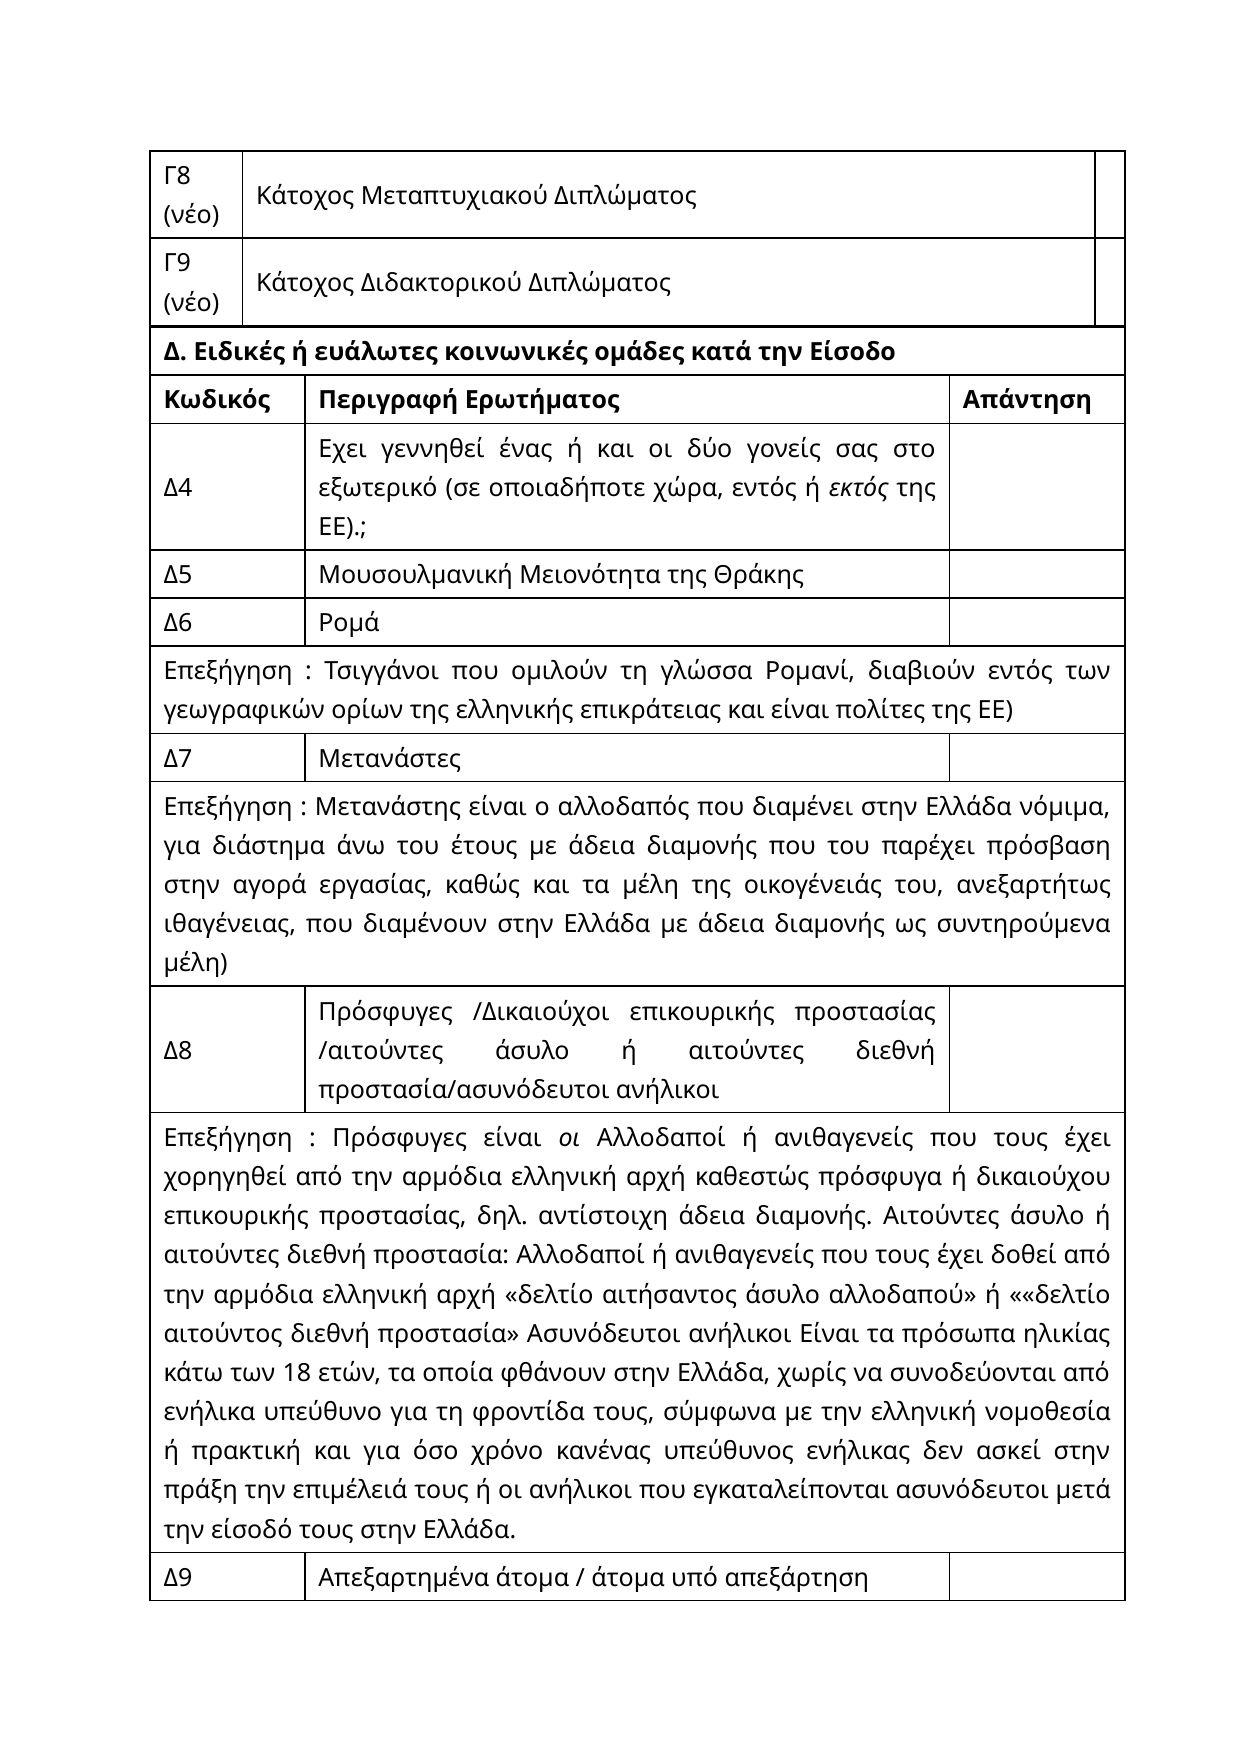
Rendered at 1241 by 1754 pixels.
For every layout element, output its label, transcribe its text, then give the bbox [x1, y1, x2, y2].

table_cell Πρόσφυγες /Δικαιούχοι επικουρικής προστασίας /αιτούντες άσυλο ή αιτούντες διεθνή προστασία/ασυνόδευτοι ανήλικοι [306, 987, 949, 1112]
table_cell Γ9 (νέο) [151, 239, 242, 324]
table_cell Δ9 [151, 1553, 304, 1600]
table_cell Ρομά [306, 599, 949, 645]
table_cell Κωδικός [151, 376, 304, 422]
table_cell Μουσουλμανική Μειονότητα της Θράκης [306, 551, 949, 597]
table_cell Επεξήγηση : Πρόσφυγες είναι οι Αλλοδαποί ή ανιθαγενείς που τους έχει χορηγηθεί από την αρμόδια ελληνική αρχή καθεστώς πρόσφυγα ή δικαιούχου επικουρικής προστασίας, δηλ. αντίστοιχη άδεια διαμονής. Αιτούντες άσυλο ή αιτούντες διεθνή προστασία: Αλλοδαποί ή ανιθαγενείς που τους έχει δοθεί από την αρμόδια ελληνική αρχή «δελτίο αιτήσαντος άσυλο αλλοδαπού» ή ««δελτίο αιτούντος διεθνή προστασία» Ασυνόδευτοι ανήλικοι Είναι τα πρόσωπα ηλικίας κάτω των 18 ετών, τα οποία φθάνουν στην Ελλάδα, χωρίς να συνοδεύονται από ενήλικα υπεύθυνο για τη φροντίδα τους, σύμφωνα με την ελληνική νομοθεσία ή πρακτική και για όσο χρόνο κανένας υπεύθυνος ενήλικας δεν ασκεί στην πράξη την επιμέλειά τους ή οι ανήλικοι που εγκαταλείπονται ασυνόδευτοι μετά την είσοδό τους στην Ελλάδα. [151, 1113, 1124, 1552]
table_cell Περιγραφή Ερωτήματος [306, 376, 949, 422]
table_cell [1096, 152, 1124, 237]
table_cell Δ8 [151, 987, 304, 1112]
table_cell [950, 1553, 1124, 1600]
table_cell Δ5 [151, 551, 304, 597]
table_cell Εχει γεννηθεί ένας ή και οι δύο γονείς σας στο εξωτερικό (σε οποιαδήποτε χώρα, εντός ή εκτός της ΕΕ).; [306, 424, 949, 549]
table_cell [950, 599, 1124, 645]
table_cell Απεξαρτημένα άτομα / άτομα υπό απεξάρτηση [306, 1553, 949, 1600]
table_cell Δ6 [151, 599, 304, 645]
table_cell Κάτοχος Διδακτορικού Διπλώματος [243, 239, 1094, 324]
table_cell Δ7 [151, 734, 304, 781]
table_cell Κάτοχος Μεταπτυχιακού Διπλώματος [243, 152, 1094, 237]
table_cell [950, 424, 1124, 549]
table_header Δ. Ειδικές ή ευάλωτες κοινωνικές ομάδες κατά την Είσοδο [151, 328, 1124, 374]
table_cell Mετανάστες [306, 734, 949, 781]
table_cell Γ8 (νέο) [151, 152, 242, 237]
table_cell [950, 987, 1124, 1112]
table_cell Επεξήγηση : Τσιγγάνοι που ομιλούν τη γλώσσα Ρομανί, διαβιούν εντός των γεωγραφικών ορίων της ελληνικής επικράτειας και είναι πολίτες της ΕΕ) [151, 647, 1124, 732]
table_cell Δ4 [151, 424, 304, 549]
table_cell [950, 734, 1124, 781]
table_cell Επεξήγηση : Μετανάστης είναι ο αλλοδαπός που διαμένει στην Ελλάδα νόμιμα, για διάστημα άνω του έτους με άδεια διαμονής που του παρέχει πρόσβαση στην αγορά εργασίας, καθώς και τα μέλη της οικογένειάς του, ανεξαρτήτως ιθαγένειας, που διαμένουν στην Ελλάδα με άδεια διαμονής ως συντηρούμενα μέλη) [151, 782, 1124, 985]
table_cell Απάντηση [950, 376, 1124, 422]
table_cell [1096, 239, 1124, 324]
table_cell [950, 551, 1124, 597]
